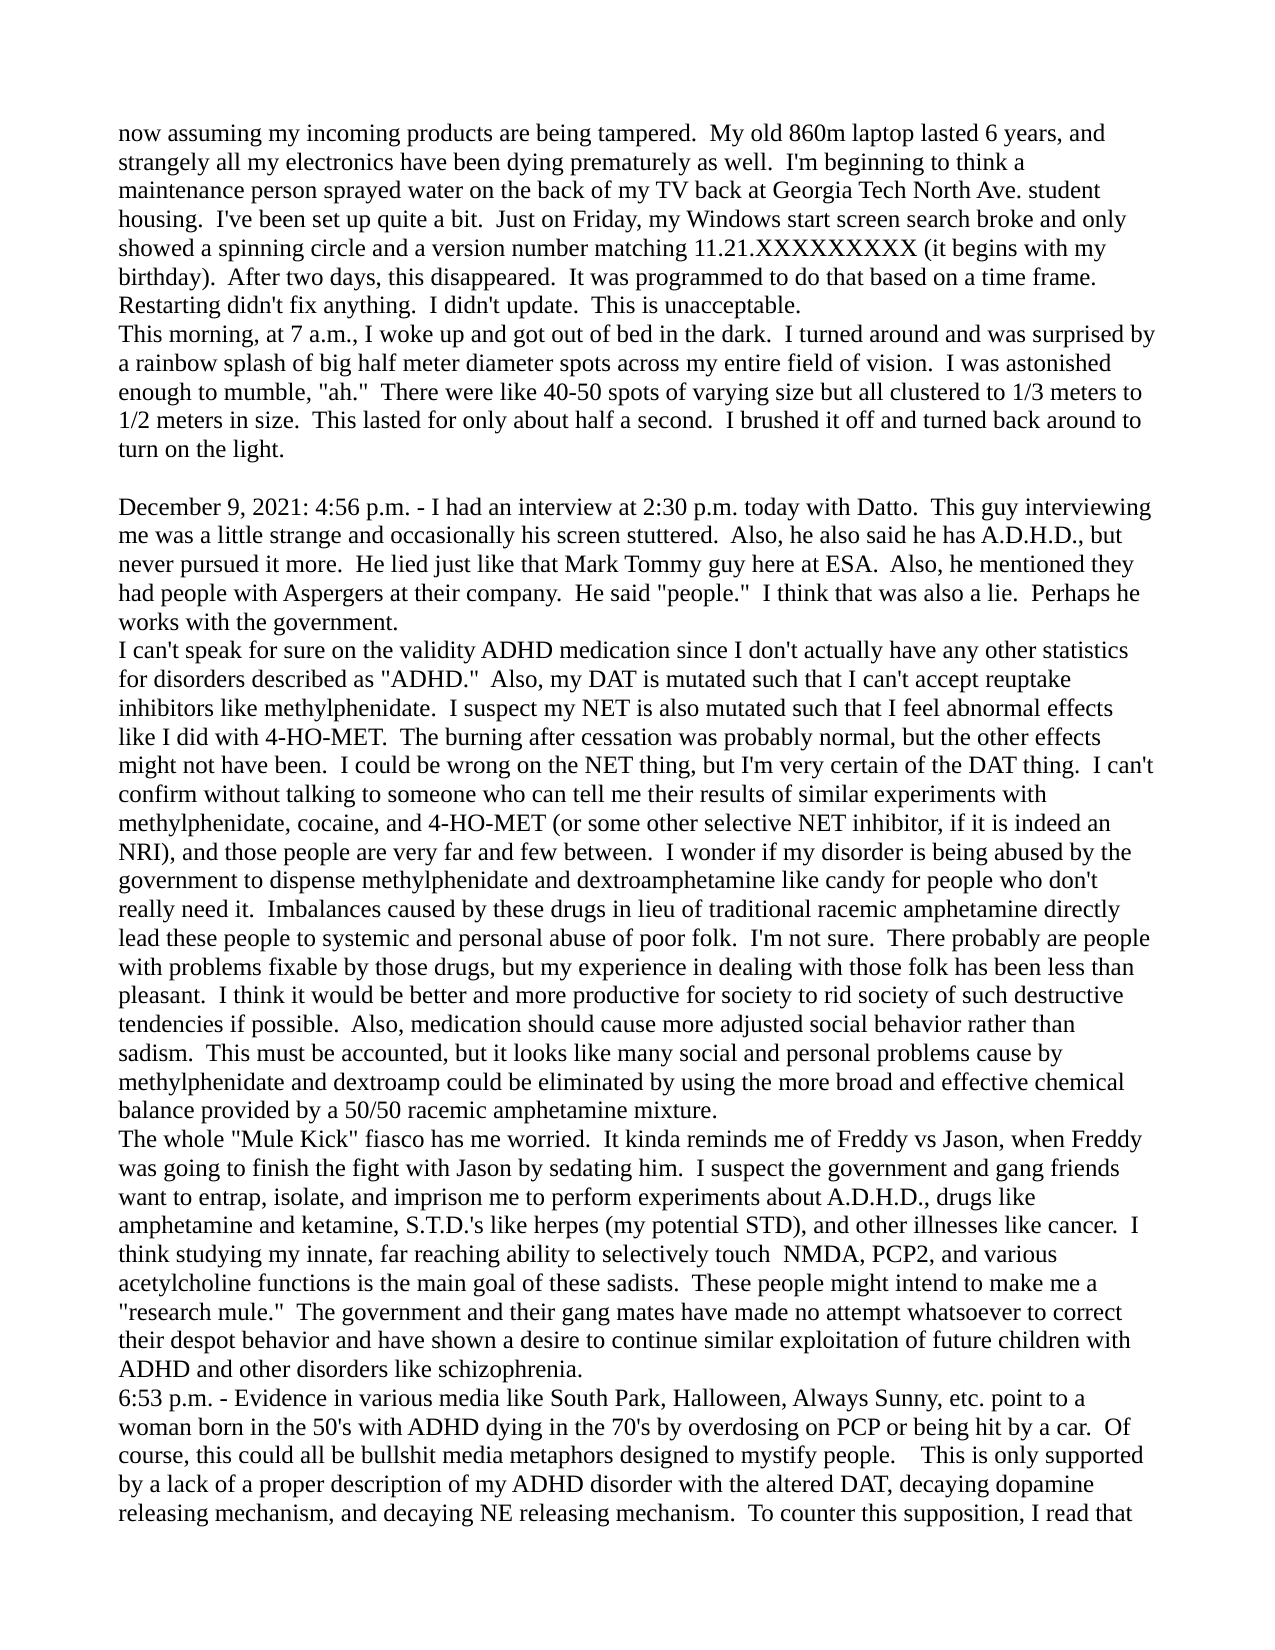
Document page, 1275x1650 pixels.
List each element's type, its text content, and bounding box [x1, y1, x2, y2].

text The whole "Mule Kick" fiasco has me worried. It kinda reminds me of Freddy vs Jason, when Freddy was going to finish the fight with Jason by sedating him. I suspect the government and gang friends want to entrap, isolate, and imprison me to perform experiments about A.D.H.D., drugs like amphetamine and ketamine, S.T.D.'s like herpes (my potential STD), and other illnesses like cancer. I think studying my innate, far reaching ability to selectively touch NMDA, PCP2, and various acetylcholine functions is the main goal of these sadists. These people might intend to make me a "research mule." The government and their gang mates have made no attempt whatsoever to correct their despot behavior and have shown a desire to continue similar exploitation of future children with ADHD and other disorders like schizophrenia. [118, 1124, 1157, 1383]
text 6:53 p.m. - Evidence in various media like South Park, Halloween, Always Sunny, etc. point to a woman born in the 50's with ADHD dying in the 70's by overdosing on PCP or being hit by a car. Of course, this could all be bullshit media metaphors designed to mystify people. This is only supported by a lack of a proper description of my ADHD disorder with the altered DAT, decaying dopamine releasing mechanism, and decaying NE releasing mechanism. To counter this supposition, I read that [118, 1383, 1157, 1527]
text I can't speak for sure on the validity ADHD medication since I don't actually have any other statistics for disorders described as "ADHD." Also, my DAT is mutated such that I can't accept reuptake inhibitors like methylphenidate. I suspect my NET is also mutated such that I feel abnormal effects like I did with 4-HO-MET. The burning after cessation was probably normal, but the other effects might not have been. I could be wrong on the NET thing, but I'm very certain of the DAT thing. I can't confirm without talking to someone who can tell me their results of similar experiments with methylphenidate, cocaine, and 4-HO-MET (or some other selective NET inhibitor, if it is indeed an NRI), and those people are very far and few between. I wonder if my disorder is being abused by the government to dispense methylphenidate and dextroamphetamine like candy for people who don't really need it. Imbalances caused by these drugs in lieu of traditional racemic amphetamine directly lead these people to systemic and personal abuse of poor folk. I'm not sure. There probably are people with problems fixable by those drugs, but my experience in dealing with those folk has been less than pleasant. I think it would be better and more productive for society to rid society of such destructive tendencies if possible. Also, medication should cause more adjusted social behavior rather than sadism. This must be accounted, but it looks like many social and personal problems cause by methylphenidate and dextroamp could be eliminated by using the more broad and effective chemical balance provided by a 50/50 racemic amphetamine mixture. [118, 636, 1157, 1124]
text now assuming my incoming products are being tampered. My old 860m laptop lasted 6 years, and strangely all my electronics have been dying prematurely as well. I'm beginning to think a maintenance person sprayed water on the back of my TV back at Georgia Tech North Ave. student housing. I've been set up quite a bit. Just on Friday, my Windows start screen search broke and only showed a spinning circle and a version number matching 11.21.XXXXXXXXX (it begins with my birthday). After two days, this disappeared. It was programmed to do that based on a time frame. Restarting didn't fix anything. I didn't update. This is unacceptable. [118, 118, 1157, 319]
text December 9, 2021: 4:56 p.m. - I had an interview at 2:30 p.m. today with Datto. This guy interviewing me was a little strange and occasionally his screen stuttered. Also, he also said he has A.D.H.D., but never pursued it more. He lied just like that Mark Tommy guy here at ESA. Also, he mentioned they had people with Aspergers at their company. He said "people." I think that was also a lie. Perhaps he works with the government. [118, 492, 1157, 636]
text This morning, at 7 a.m., I woke up and got out of bed in the dark. I turned around and was surprised by a rainbow splash of big half meter diameter spots across my entire field of vision. I was astonished enough to mumble, "ah." There were like 40-50 spots of varying size but all clustered to 1/3 meters to 1/2 meters in size. This lasted for only about half a second. I brushed it off and turned back around to turn on the light. [118, 319, 1157, 463]
